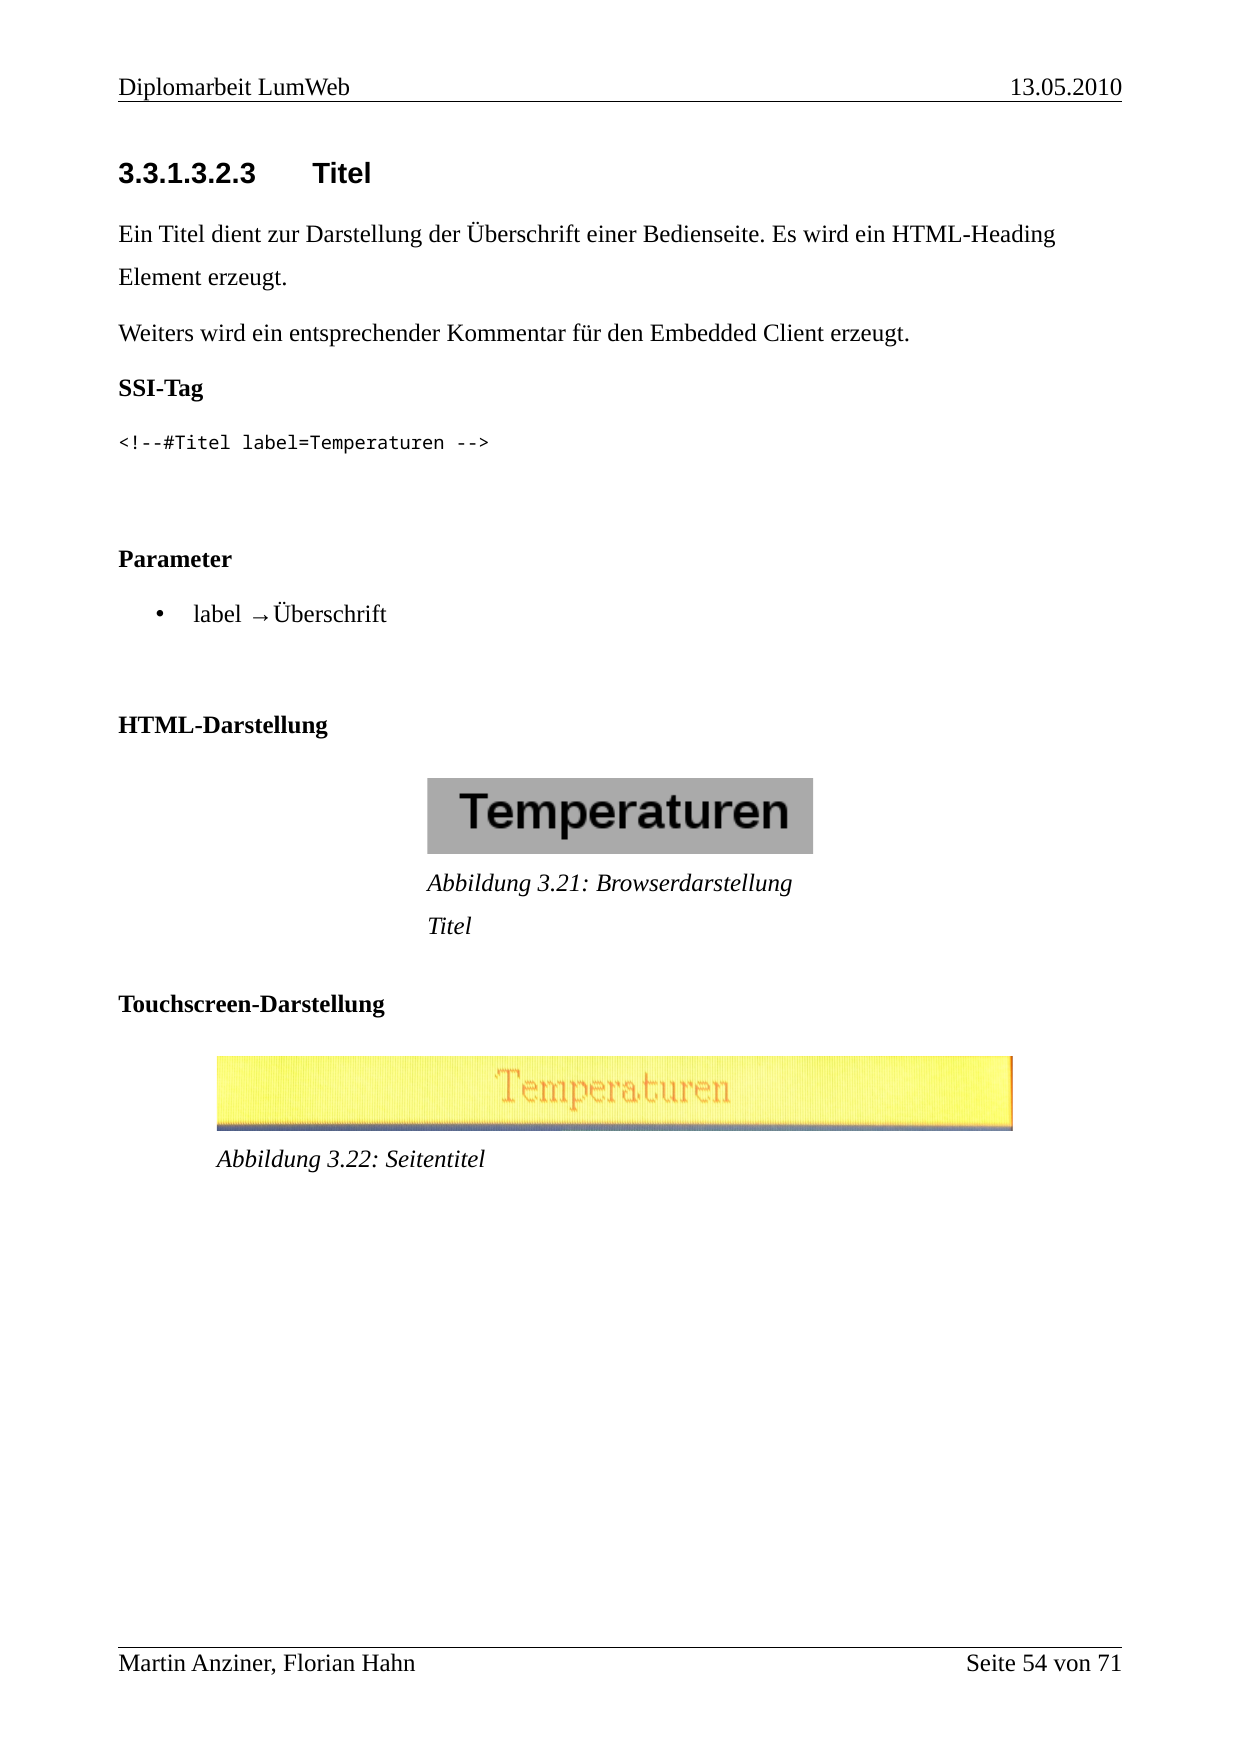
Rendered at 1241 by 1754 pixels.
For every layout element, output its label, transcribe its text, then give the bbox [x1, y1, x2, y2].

text Abbildung 3.21: Browserdarstellung Titel [427, 854, 813, 940]
list label →Überschrift [156, 599, 1122, 628]
picture [427, 778, 814, 854]
text SSI-Tag [118, 373, 1122, 402]
text HTML-Darstellung [118, 711, 1122, 739]
text Ein Titel dient zur Darstellung der Überschrift einer Bedienseite. Es wird ein HTML-Heading Element erzeugt. [118, 219, 1122, 291]
text Touchscreen-Darstellung [118, 989, 1122, 1017]
text Weiters wird ein entsprechender Kommentar für den Embedded Client erzeugt. [118, 318, 1122, 346]
text Abbildung 3.22: Seitentitel [217, 1057, 1023, 1173]
subtitle Titel [118, 156, 1122, 190]
text <!--#Titel label=Temperaturen --> [118, 429, 1122, 454]
text Parameter [118, 544, 1122, 572]
